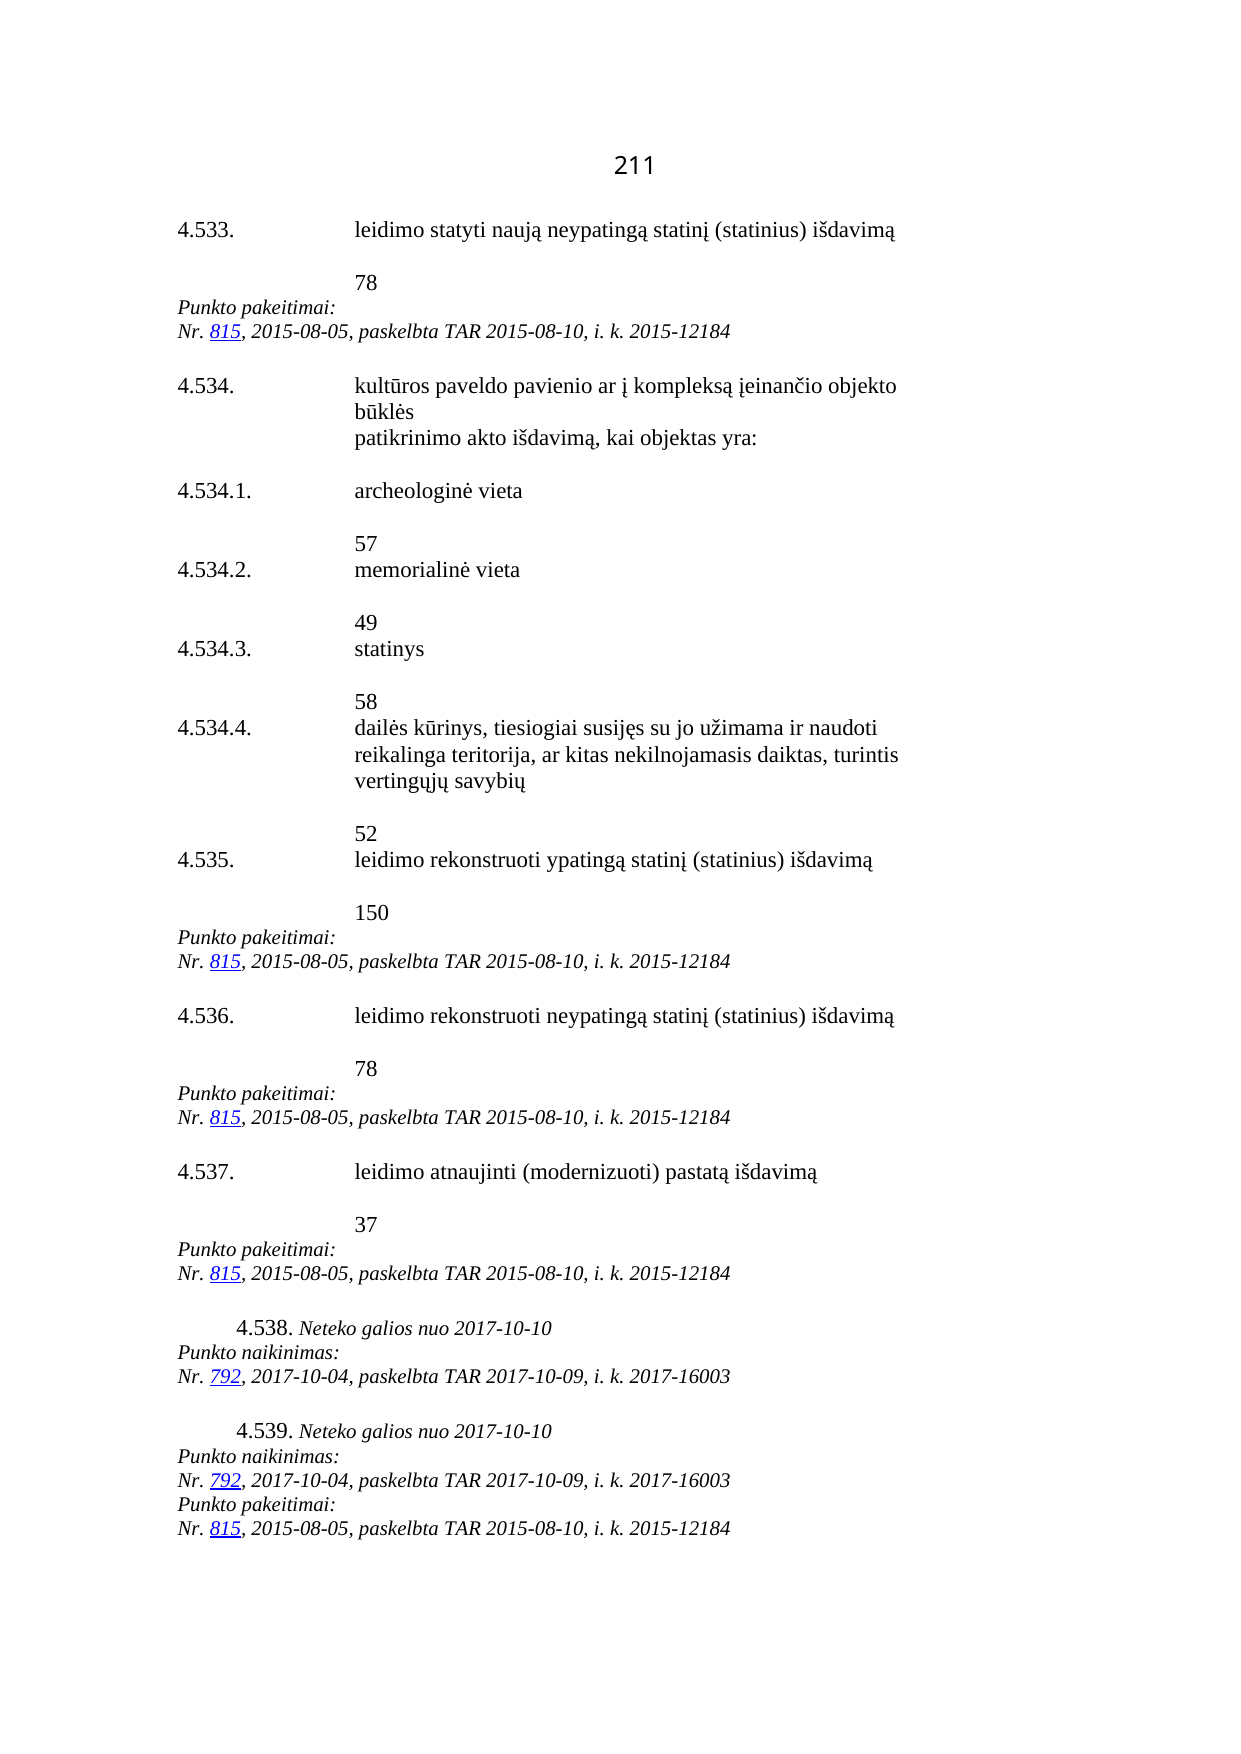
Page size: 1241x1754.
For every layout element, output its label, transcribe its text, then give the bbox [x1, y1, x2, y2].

text Nr. 792, 2017-10-04, paskelbta TAR 2017-10-09, i. k. 2017-16003 [177, 1468, 1093, 1492]
text Nr. 815, 2015-08-05, paskelbta TAR 2015-08-10, i. k. 2015-12184 [177, 1516, 1093, 1540]
text Nr. 815, 2015-08-05, paskelbta TAR 2015-08-10, i. k. 2015-12184 [177, 949, 1093, 973]
text 4.536. leidimo rekonstruoti neypatingą statinį (statinius) išdavimą 78 [177, 1002, 945, 1081]
text Nr. 815, 2015-08-05, paskelbta TAR 2015-08-10, i. k. 2015-12184 [177, 319, 1093, 343]
text Punkto pakeitimai: [177, 925, 1093, 949]
text 4.534.1. archeologinė vieta 57 [177, 477, 945, 556]
text Nr. 815, 2015-08-05, paskelbta TAR 2015-08-10, i. k. 2015-12184 [177, 1261, 1093, 1285]
text vertingųjų savybių 52 [354, 767, 945, 846]
text 4.534.4. dailės kūrinys, tiesiogiai susijęs su jo užimama ir naudoti [177, 714, 945, 741]
text 4.534.3. statinys 58 [177, 635, 945, 714]
text 4.537. leidimo atnaujinti (modernizuoti) pastatą išdavimą 37 [177, 1158, 945, 1237]
text 4.533. leidimo statyti naują neypatingą statinį (statinius) išdavimą 78 [177, 216, 945, 295]
text Punkto pakeitimai: [177, 295, 1093, 319]
text patikrinimo akto išdavimą, kai objektas yra: [354, 424, 945, 477]
text 4.538. Neteko galios nuo 2017-10-10 [177, 1314, 1093, 1340]
text Punkto pakeitimai: [177, 1237, 1093, 1261]
text Nr. 792, 2017-10-04, paskelbta TAR 2017-10-09, i. k. 2017-16003 [177, 1364, 1093, 1388]
text reikalinga teritorija, ar kitas nekilnojamasis daiktas, turintis [354, 741, 945, 767]
text 4.534.2. memorialinė vieta 49 [177, 556, 945, 635]
text Punkto naikinimas: [177, 1340, 1093, 1364]
text 4.534. kultūros paveldo pavienio ar į kompleksą įeinančio objekto būklės [177, 372, 945, 424]
text 4.539. Neteko galios nuo 2017-10-10 [177, 1417, 1093, 1443]
text Nr. 815, 2015-08-05, paskelbta TAR 2015-08-10, i. k. 2015-12184 [177, 1105, 1093, 1129]
text Punkto naikinimas: [177, 1443, 1093, 1468]
text Punkto pakeitimai: [177, 1081, 1093, 1105]
text Punkto pakeitimai: [177, 1492, 1093, 1516]
text 4.535. leidimo rekonstruoti ypatingą statinį (statinius) išdavimą 150 [177, 846, 945, 925]
